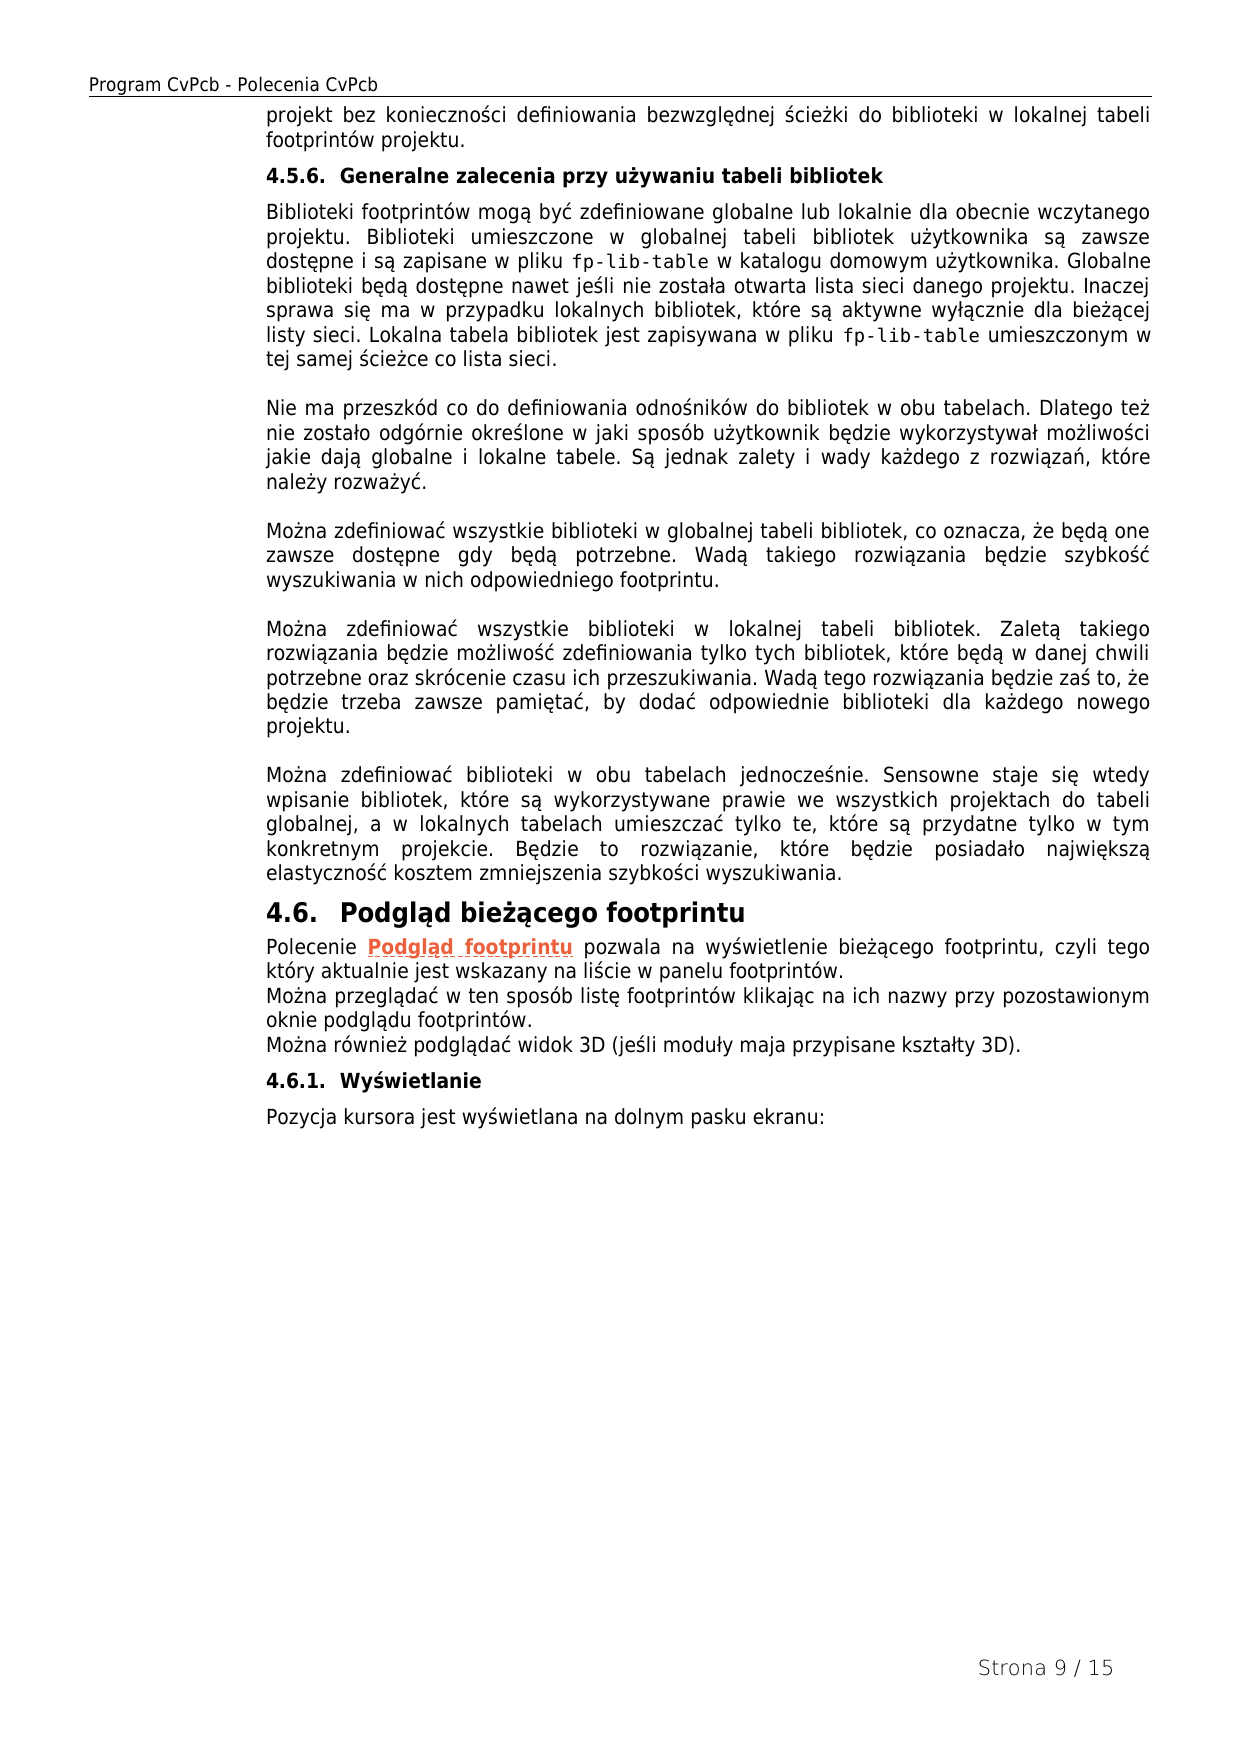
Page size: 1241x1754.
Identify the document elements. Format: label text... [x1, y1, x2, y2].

text Nie ma przeszkód co do definiowania odnośników do bibliotek w obu tabelach. Dlatego też nie zostało odgórnie określone w jaki sposób użytkownik będzie wykorzystywał możliwości jakie dają globalne i lokalne tabele. Są jednak zalety i wady każdego z rozwiązań, które należy rozważyć. [266, 396, 1152, 494]
text Można również podglądać widok 3D (jeśli moduły maja przypisane kształty 3D). [266, 1033, 1152, 1057]
text Można przeglądać w ten sposób listę footprintów klikając na ich nazwy przy pozostawionym oknie podglądu footprintów. [266, 984, 1152, 1033]
text Biblioteki footprintów mogą być zdefiniowane globalne lub lokalnie dla obecnie wczytanego projektu. Biblioteki umieszczone w globalnej tabeli bibliotek użytkownika są zawsze dostępne i są zapisane w pliku fp-lib-table w katalogu domowym użytkownika. Globalne biblioteki będą dostępne nawet jeśli nie została otwarta lista sieci danego projektu. Inaczej sprawa się ma w przypadku lokalnych bibliotek, które są aktywne wyłącznie dla bieżącej listy sieci. Lokalna tabela bibliotek jest zapisywana w pliku fp-lib-table umieszczonym w tej samej ścieżce co lista sieci. [266, 200, 1152, 372]
subtitle Podgląd bieżącego footprintu [266, 897, 1152, 929]
text Można zdefiniować wszystkie biblioteki w lokalnej tabeli bibliotek. Zaletą takiego rozwiązania będzie możliwość zdefiniowania tylko tych bibliotek, które będą w danej chwili potrzebne oraz skrócenie czasu ich przeszukiwania. Wadą tego rozwiązania będzie zaś to, że będzie trzeba zawsze pamiętać, by dodać odpowiednie biblioteki dla każdego nowego projektu. [266, 616, 1152, 739]
subtitle Generalne zalecenia przy używaniu tabeli bibliotek [266, 164, 1152, 188]
subtitle Wyświetlanie [266, 1069, 1152, 1093]
text Można zdefiniować wszystkie biblioteki w globalnej tabeli bibliotek, co oznacza, że będą one zawsze dostępne gdy będą potrzebne. Wadą takiego rozwiązania będzie szybkość wyszukiwania w nich odpowiedniego footprintu. [266, 518, 1152, 592]
text projekt bez konieczności definiowania bezwzględnej ścieżki do biblioteki w lokalnej tabeli footprintów projektu. [266, 103, 1152, 152]
text Można zdefiniować biblioteki w obu tabelach jednocześnie. Sensowne staje się wtedy wpisanie bibliotek, które są wykorzystywane prawie we wszystkich projektach do tabeli globalnej, a w lokalnych tabelach umieszczać tylko te, które są przydatne tylko w tym konkretnym projekcie. Będzie to rozwiązanie, które będzie posiadało największą elastyczność kosztem zmniejszenia szybkości wyszukiwania. [266, 763, 1152, 886]
text Polecenie Podgląd footprintu pozwala na wyświetlenie bieżącego footprintu, czyli tego który aktualnie jest wskazany na liście w panelu footprintów. [266, 935, 1152, 984]
text Pozycja kursora jest wyświetlana na dolnym pasku ekranu: [266, 1105, 1152, 1130]
